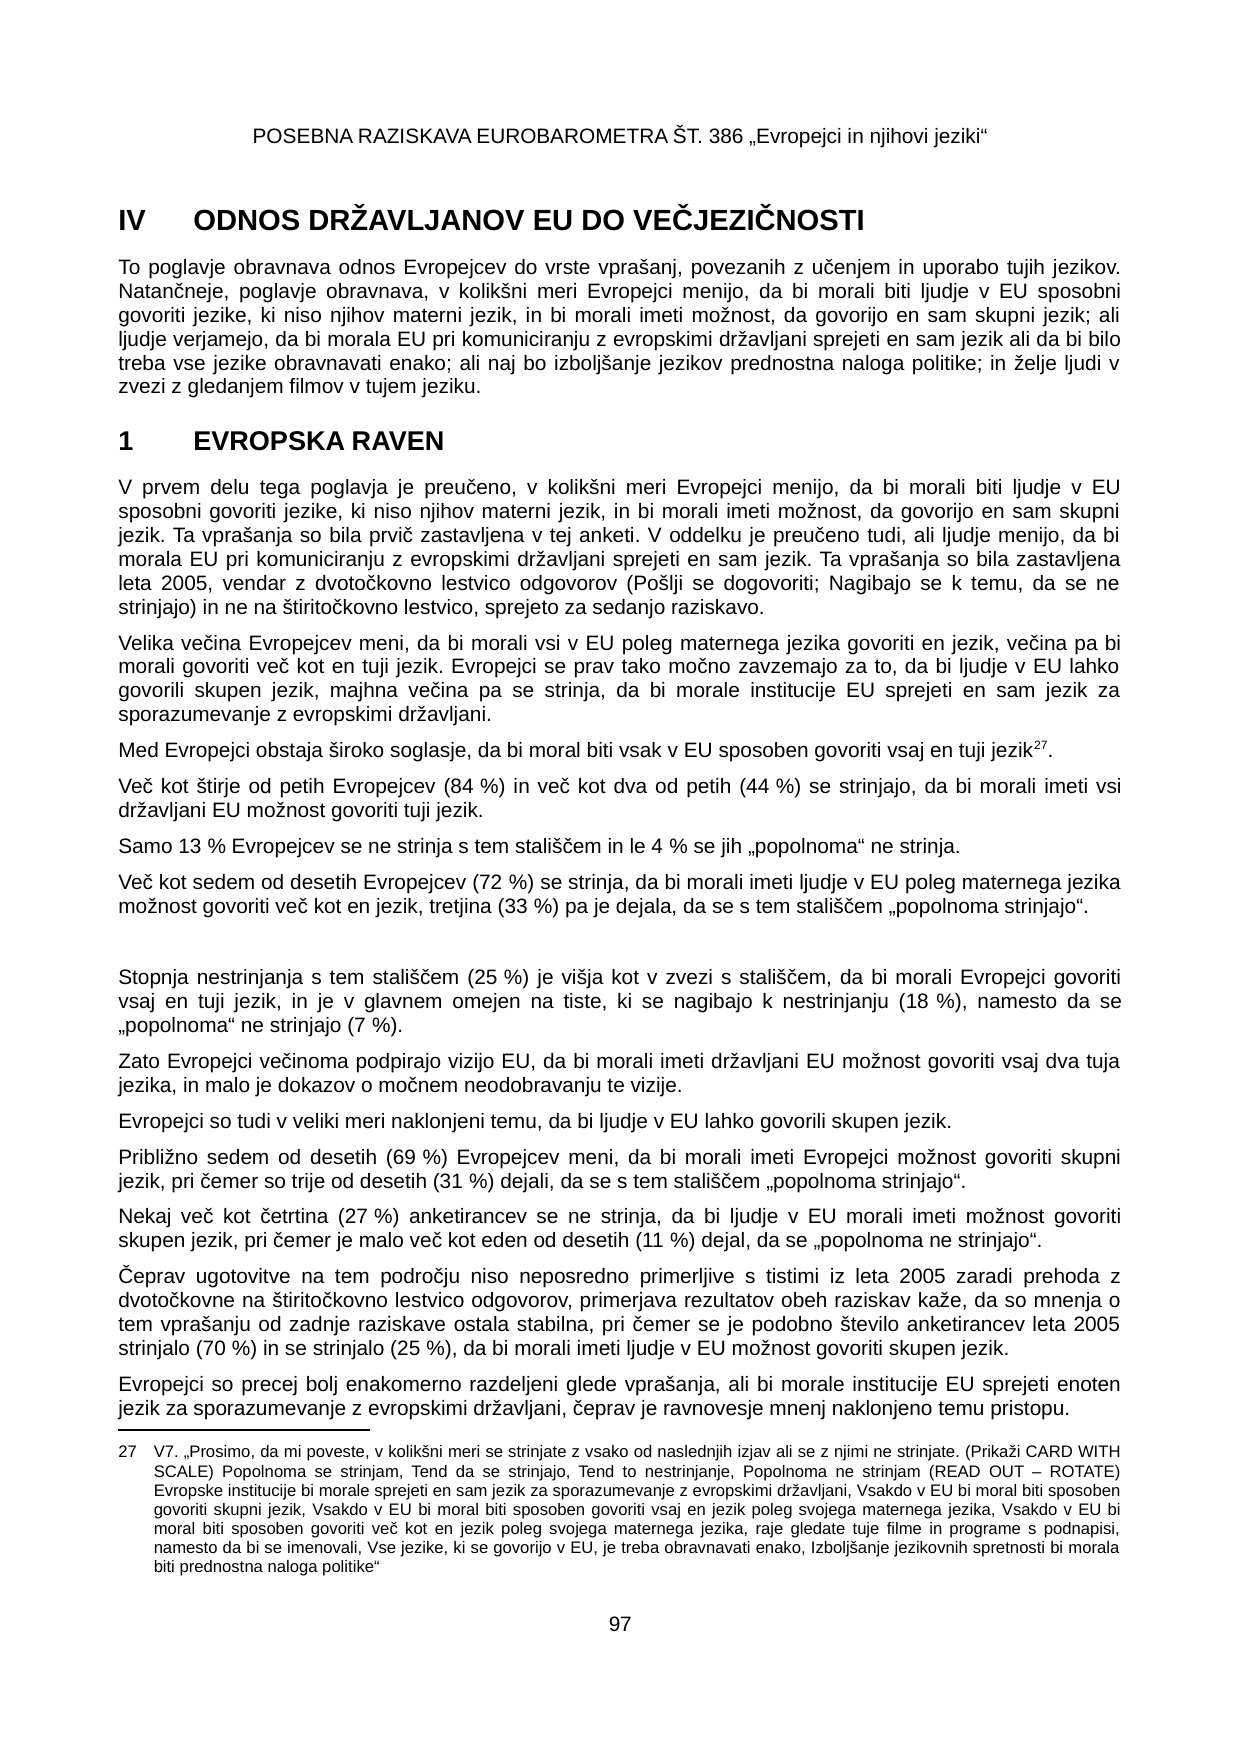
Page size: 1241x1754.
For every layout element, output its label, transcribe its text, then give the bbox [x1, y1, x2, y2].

text Več kot štirje od petih Evropejcev (84 %) in več kot dva od petih (44 %) se strinjajo, da bi morali imeti vsi državljani EU možnost govoriti tuji jezik. [118, 774, 1122, 822]
text Približno sedem od desetih (69 %) Evropejcev meni, da bi morali imeti Evropejci možnost govoriti skupni jezik, pri čemer so trije od desetih (31 %) dejali, da se s tem stališčem „popolnoma strinjajo“. [118, 1144, 1122, 1192]
text Samo 13 % Evropejcev se ne strinja s tem stališčem in le 4 % se jih „popolnoma“ ne strinja. [118, 834, 1122, 858]
text V prvem delu tega poglavja je preučeno, v kolikšni meri Evropejci menijo, da bi morali biti ljudje v EU sposobni govoriti jezike, ki niso njihov materni jezik, in bi morali imeti možnost, da govorijo en sam skupni jezik. Ta vprašanja so bila prvič zastavljena v tej anketi. V oddelku je preučeno tudi, ali ljudje menijo, da bi morala EU pri komuniciranju z evropskimi državljani sprejeti en sam jezik. Ta vprašanja so bila zastavljena leta 2005, vendar z dvotočkovno lestvico odgovorov (Pošlji se dogovoriti; Nagibajo se k temu, da se ne strinjajo) in ne na štiritočkovno lestvico, sprejeto za sedanjo raziskavo. [118, 475, 1122, 618]
subtitle EVROPSKA RAVEN [118, 425, 1122, 456]
subtitle ODNOS DRŽAVLJANOV EU DO VEČJEZIČNOSTI [118, 202, 1122, 236]
text Evropejci so precej bolj enakomerno razdeljeni glede vprašanja, ali bi morale institucije EU sprejeti enoten jezik za sporazumevanje z evropskimi državljani, čeprav je ravnovesje mnenj naklonjeno temu pristopu. [118, 1372, 1122, 1420]
text Zato Evropejci večinoma podpirajo vizijo EU, da bi morali imeti državljani EU možnost govoriti vsaj dva tuja jezika, in malo je dokazov o močnem neodobravanju te vizije. [118, 1049, 1122, 1097]
text To poglavje obravnava odnos Evropejcev do vrste vprašanj, povezanih z učenjem in uporabo tujih jezikov. Natančneje, poglavje obravnava, v kolikšni meri Evropejci menijo, da bi morali biti ljudje v EU sposobni govoriti jezike, ki niso njihov materni jezik, in bi morali imeti možnost, da govorijo en sam skupni jezik; ali ljudje verjamejo, da bi morala EU pri komuniciranju z evropskimi državljani sprejeti en sam jezik ali da bi bilo treba vse jezike obravnavati enako; ali naj bo izboljšanje jezikov prednostna naloga politike; in želje ljudi v zvezi z gledanjem filmov v tujem jeziku. [118, 254, 1122, 398]
text Čeprav ugotovitve na tem področju niso neposredno primerljive s tistimi iz leta 2005 zaradi prehoda z dvotočkovne na štiritočkovno lestvico odgovorov, primerjava rezultatov obeh raziskav kaže, da so mnenja o tem vprašanju od zadnje raziskave ostala stabilna, pri čemer se je podobno število anketirancev leta 2005 strinjalo (70 %) in se strinjalo (25 %), da bi morali imeti ljudje v EU možnost govoriti skupen jezik. [118, 1264, 1122, 1360]
text Med Evropejci obstaja široko soglasje, da bi moral biti vsak v EU sposoben govoriti vsaj en tuji jezik. [118, 738, 1122, 762]
text Stopnja nestrinjanja s tem stališčem (25 %) je višja kot v zvezi s stališčem, da bi morali Evropejci govoriti vsaj en tuji jezik, in je v glavnem omejen na tiste, ki se nagibajo k nestrinjanju (18 %), namesto da se „popolnoma“ ne strinjajo (7 %). [118, 965, 1122, 1037]
text Velika večina Evropejcev meni, da bi morali vsi v EU poleg maternega jezika govoriti en jezik, večina pa bi morali govoriti več kot en tuji jezik. Evropejci se prav tako močno zavzemajo za to, da bi ljudje v EU lahko govorili skupen jezik, majhna večina pa se strinja, da bi morale institucije EU sprejeti en sam jezik za sporazumevanje z evropskimi državljani. [118, 630, 1122, 726]
text Več kot sedem od desetih Evropejcev (72 %) se strinja, da bi morali imeti ljudje v EU poleg maternega jezika možnost govoriti več kot en jezik, tretjina (33 %) pa je dejala, da se s tem stališčem „popolnoma strinjajo“. [118, 869, 1122, 917]
text V7. „Prosimo, da mi poveste, v kolikšni meri se strinjate z vsako od naslednjih izjav ali se z njimi ne strinjate. (Prikaži CARD WITH SCALE) Popolnoma se strinjam, Tend da se strinjajo, Tend to nestrinjanje, Popolnoma ne strinjam (READ OUT – ROTATE) Evropske institucije bi morale sprejeti en sam jezik za sporazumevanje z evropskimi državljani, Vsakdo v EU bi moral biti sposoben govoriti skupni jezik, Vsakdo v EU bi moral biti sposoben govoriti vsaj en jezik poleg svojega maternega jezika, Vsakdo v EU bi moral biti sposoben govoriti več kot en jezik poleg svojega maternega jezika, raje gledate tuje filme in programe s podnapisi, namesto da bi se imenovali, Vse jezike, ki se govorijo v EU, je treba obravnavati enako, Izboljšanje jezikovnih spretnosti bi morala biti prednostna naloga politike“ [118, 1442, 1122, 1576]
text Evropejci so tudi v veliki meri naklonjeni temu, da bi ljudje v EU lahko govorili skupen jezik. [118, 1109, 1122, 1133]
text Nekaj več kot četrtina (27 %) anketirancev se ne strinja, da bi ljudje v EU morali imeti možnost govoriti skupen jezik, pri čemer je malo več kot eden od desetih (11 %) dejal, da se „popolnoma ne strinjajo“. [118, 1204, 1122, 1252]
